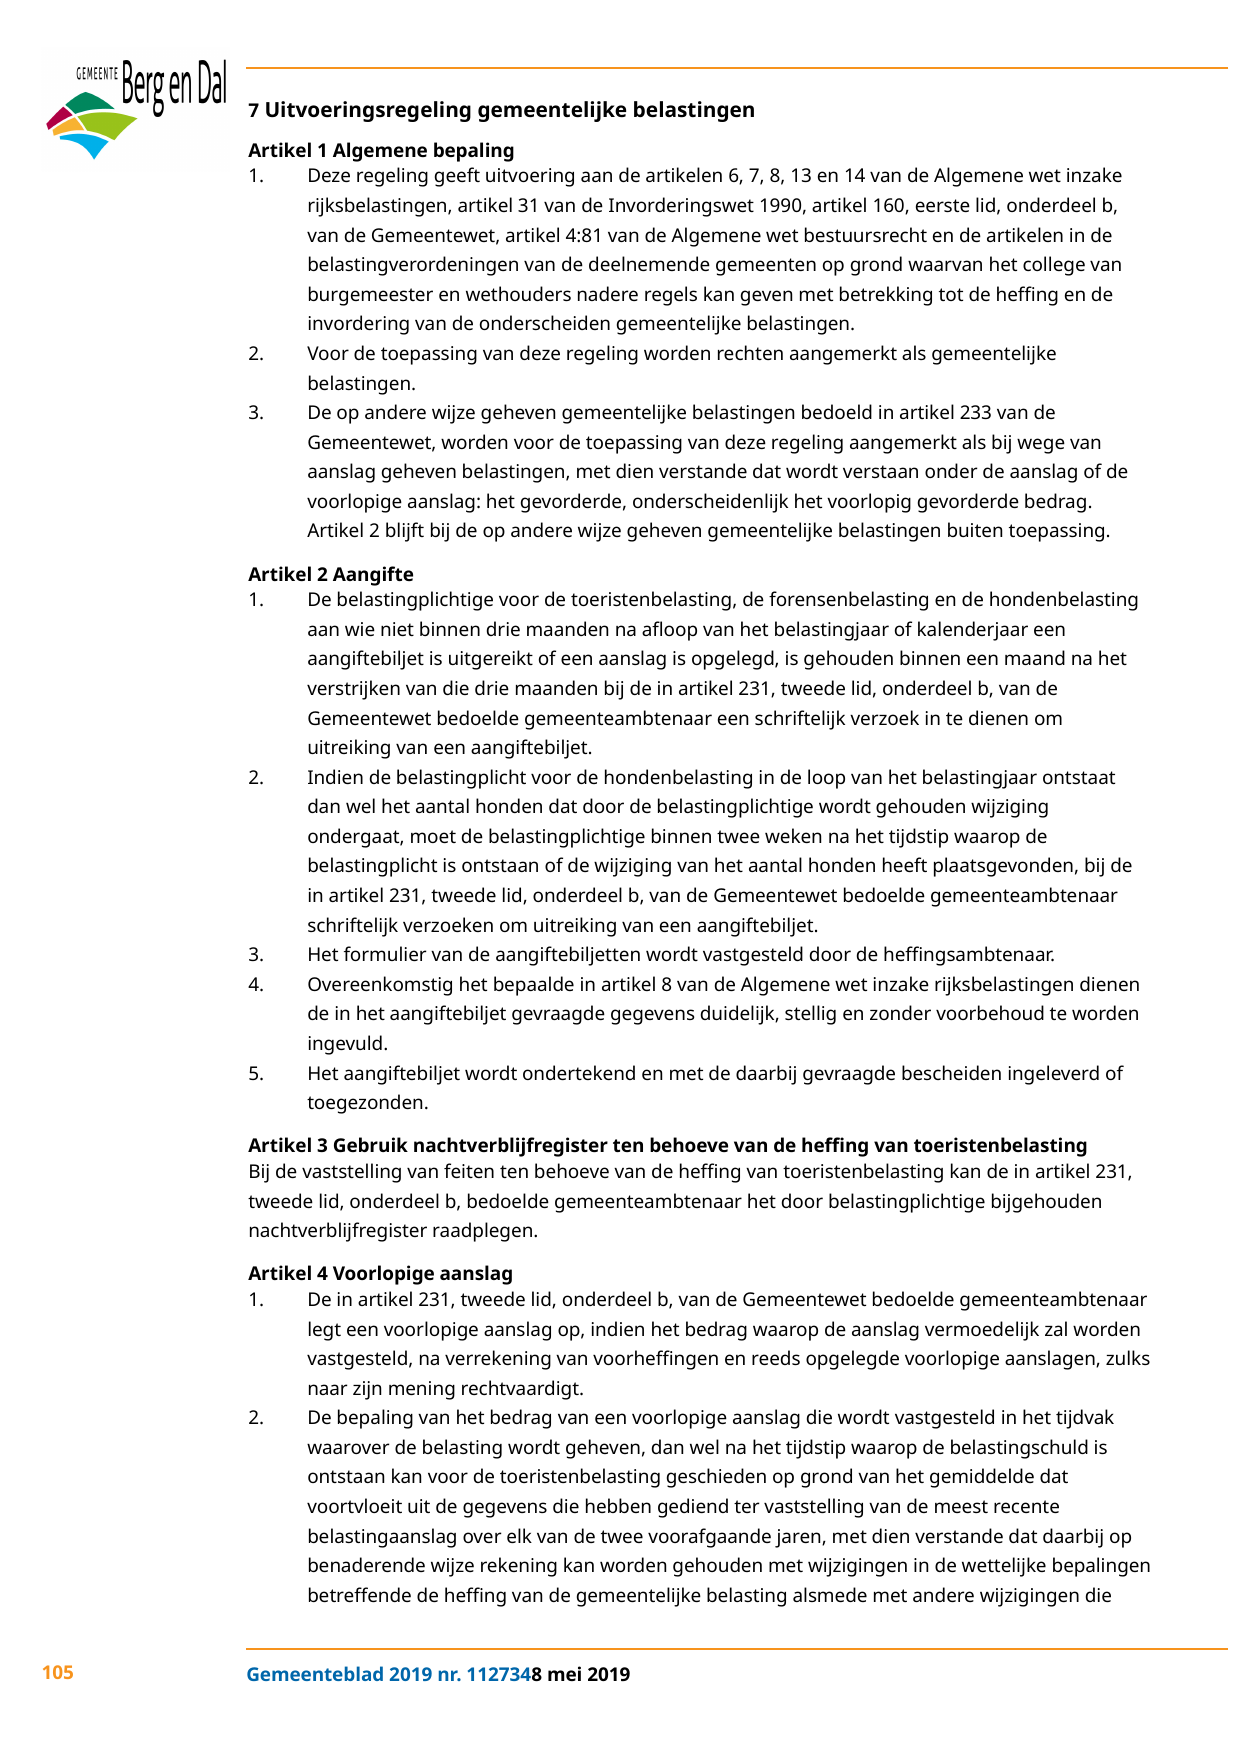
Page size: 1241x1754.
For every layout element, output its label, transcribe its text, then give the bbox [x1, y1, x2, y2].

list Voor de toepassing van deze regeling worden rechten aangemerkt als gemeentelijke belastingen. [248, 340, 1152, 395]
list Overeenkomstig het bepaalde in artikel 8 van de Algemene wet inzake rijksbelastingen dienen de in het aangiftebiljet gevraagde gegevens duidelijk, stellig en zonder voorbehoud te worden ingevuld. [248, 971, 1152, 1056]
list Het aangiftebiljet wordt ondertekend en met de daarbij gevraagde bescheiden ingeleverd of toegezonden. [248, 1060, 1152, 1115]
list Indien de belastingplicht voor de hondenbelasting in de loop van het belastingjaar ontstaat dan wel het aantal honden dat door de belastingplichtige wordt gehouden wijziging ondergaat, moet de belastingplichtige binnen twee weken na het tijdstip waarop de belastingplicht is ontstaan of de wijziging van het aantal honden heeft plaatsgevonden, bij de in artikel 231, tweede lid, onderdeel b, van de Gemeentewet bedoelde gemeenteambtenaar schriftelijk verzoeken om uitreiking van een aangiftebiljet. [248, 764, 1152, 938]
picture [41, 47, 231, 172]
list De bepaling van het bedrag van een voorlopige aanslag die wordt vastgesteld in het tijdvak waarover de belasting wordt geheven, dan wel na het tijdstip waarop de belastingschuld is ontstaan kan voor de toeristenbelasting geschieden op grond van het gemiddelde dat voortvloeit uit de gegevens die hebben gediend ter vaststelling van de meest recente belastingaanslag over elk van de twee voorafgaande jaren, met dien verstande dat daarbij op benaderende wijze rekening kan worden gehouden met wijzigingen in de wettelijke bepalingen betreffende de heffing van de gemeentelijke belasting alsmede met andere wijzigingen die [248, 1404, 1152, 1608]
text Artikel 1 Algemene bepaling [248, 137, 1152, 163]
list Deze regeling geeft uitvoering aan de artikelen 6, 7, 8, 13 en 14 van de Algemene wet inzake rijksbelastingen, artikel 31 van de Invorderingswet 1990, artikel 160, eerste lid, onderdeel b, van de Gemeentewet, artikel 4:81 van de Algemene wet bestuursrecht en de artikelen in de belastingverordeningen van de deelnemende gemeenten op grond waarvan het college van burgemeester en wethouders nadere regels kan geven met betrekking tot de heffing en de invordering van de onderscheiden gemeentelijke belastingen. [248, 163, 1152, 336]
text Artikel 4 Voorlopige aanslag [248, 1261, 1152, 1286]
text Bij de vaststelling van feiten ten behoeve van de heffing van toeristenbelasting kan de in artikel 231, tweede lid, onderdeel b, bedoelde gemeenteambtenaar het door belastingplichtige bijgehouden nachtverblijfregister raadplegen. [248, 1158, 1152, 1243]
text 7 Uitvoeringsregeling gemeentelijke belastingen [248, 95, 1152, 123]
list De belastingplichtige voor de toeristenbelasting, de forensenbelasting en de hondenbelasting aan wie niet binnen drie maanden na afloop van het belastingjaar of kalenderjaar een aangiftebiljet is uitgereikt of een aanslag is opgelegd, is gehouden binnen een maand na het verstrijken van die drie maanden bij de in artikel 231, tweede lid, onderdeel b, van de Gemeentewet bedoelde gemeenteambtenaar een schriftelijk verzoek in te dienen om uitreiking van een aangiftebiljet. [248, 586, 1152, 760]
text Artikel 2 Aangifte [248, 561, 1152, 586]
text Artikel 3 Gebruik nachtverblijfregister ten behoeve van de heffing van toeristenbelasting [248, 1132, 1152, 1158]
list De in artikel 231, tweede lid, onderdeel b, van de Gemeentewet bedoelde gemeenteambtenaar legt een voorlopige aanslag op, indien het bedrag waarop de aanslag vermoedelijk zal worden vastgesteld, na verrekening van voorheffingen en reeds opgelegde voorlopige aanslagen, zulks naar zijn mening rechtvaardigt. [248, 1286, 1152, 1401]
list Het formulier van de aangiftebiljetten wordt vastgesteld door de heffingsambtenaar. [248, 941, 1152, 967]
list De op andere wijze geheven gemeentelijke belastingen bedoeld in artikel 233 van de Gemeentewet, worden voor de toepassing van deze regeling aangemerkt als bij wege van aanslag geheven belastingen, met dien verstande dat wordt verstaan onder de aanslag of de voorlopige aanslag: het gevorderde, onderscheidenlijk het voorlopig gevorderde bedrag. Artikel 2 blijft bij de op andere wijze geheven gemeentelijke belastingen buiten toepassing. [248, 399, 1152, 543]
